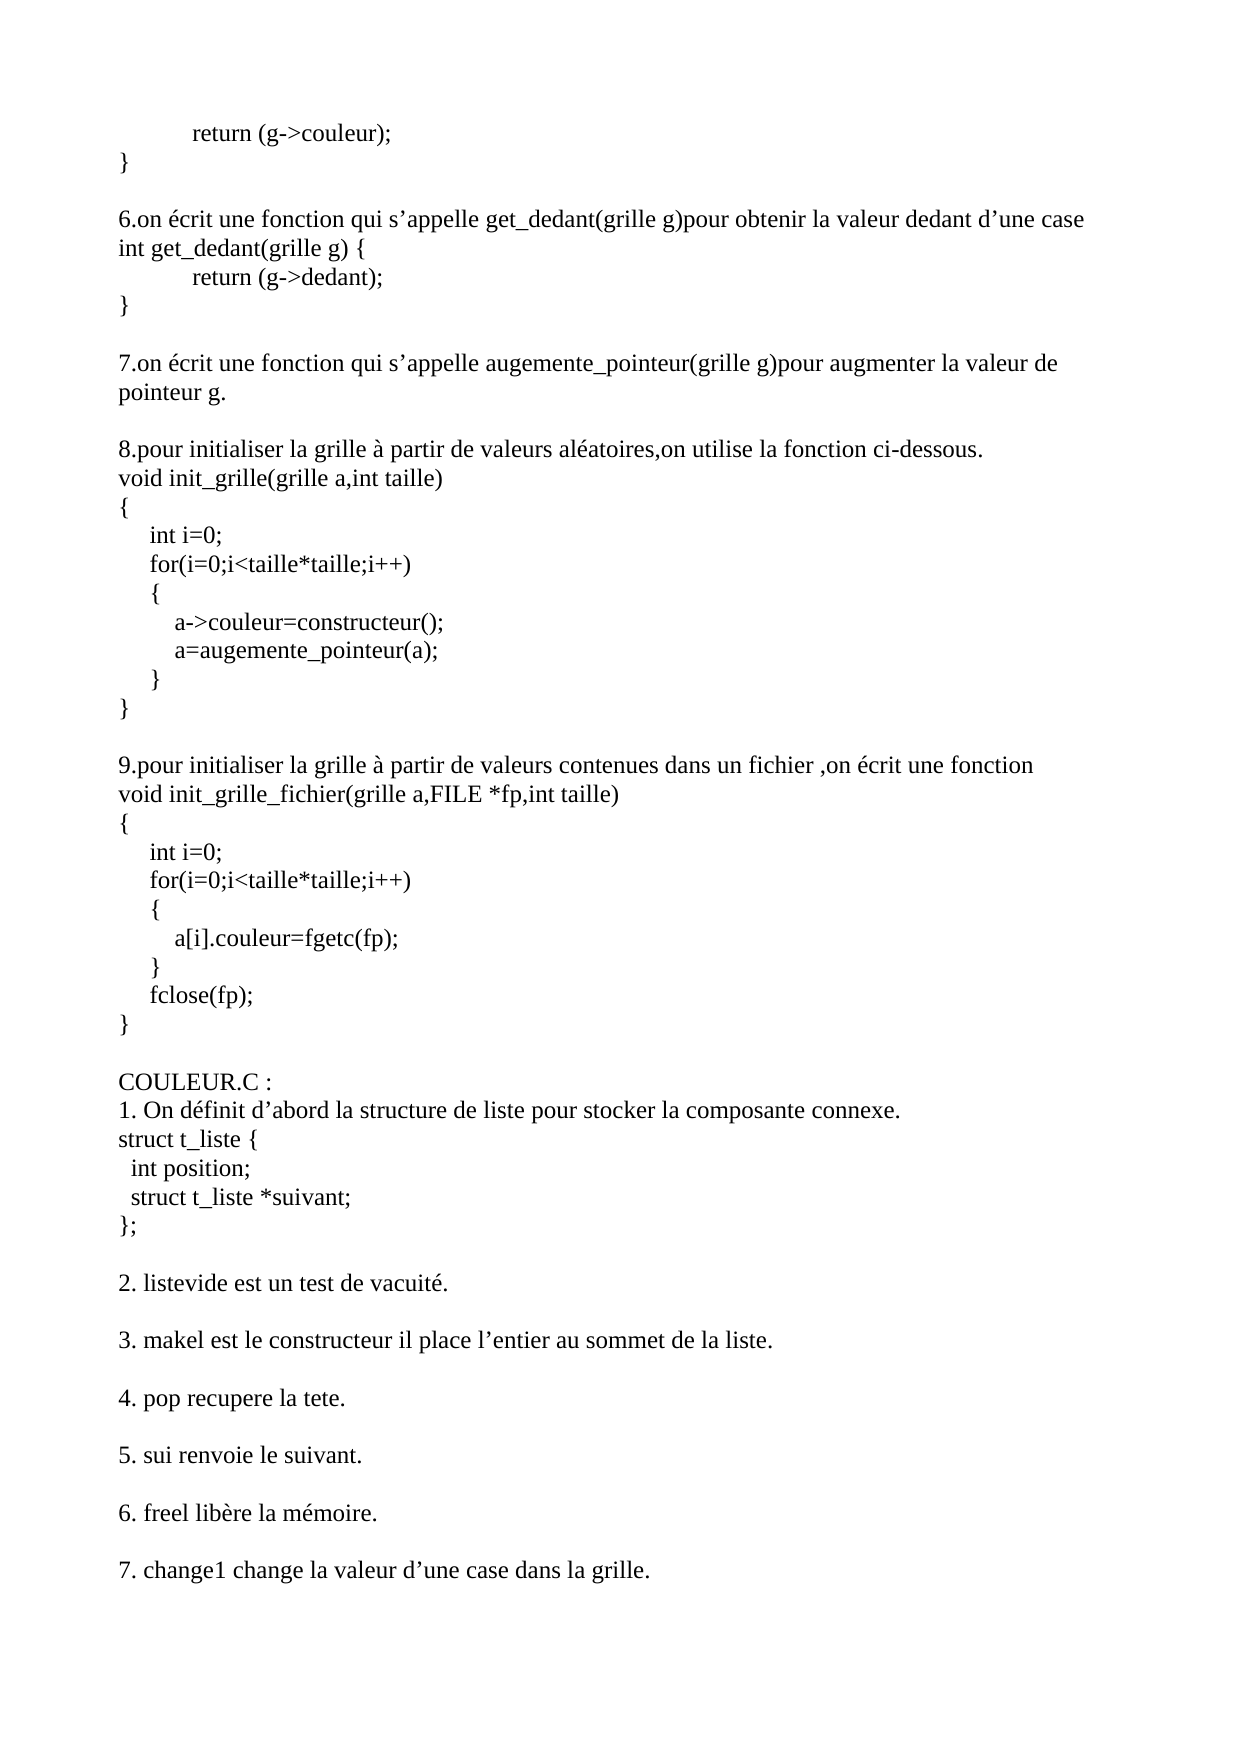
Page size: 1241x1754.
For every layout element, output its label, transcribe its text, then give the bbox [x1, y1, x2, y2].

text int position; [118, 1153, 1122, 1182]
text 7.on écrit une fonction qui s’appelle augemente_pointeur(grille g)pour augmenter la valeur de pointeur g. [118, 348, 1122, 406]
text 6. freel libère la mémoire. [118, 1498, 1122, 1527]
text int i=0; [118, 837, 1122, 866]
text { [118, 894, 1122, 923]
text } [118, 693, 1122, 722]
text } [118, 291, 1122, 319]
text { [118, 492, 1122, 521]
text 6.on écrit une fonction qui s’appelle get_dedant(grille g)pour obtenir la valeur dedant d’une case [118, 204, 1122, 233]
text void init_grille_fichier(grille a,FILE *fp,int taille) [118, 779, 1122, 808]
text a[i].couleur=fgetc(fp); [118, 923, 1122, 952]
text 2. listevide est un test de vacuité. [118, 1268, 1122, 1297]
text struct t_liste { [118, 1124, 1122, 1153]
text return (g->couleur); [118, 118, 1122, 147]
text a->couleur=constructeur(); [118, 607, 1122, 636]
text { [118, 578, 1122, 607]
text a=augemente_pointeur(a); [118, 636, 1122, 664]
text 3. makel est le constructeur il place l’entier au sommet de la liste. [118, 1326, 1122, 1354]
text } [118, 952, 1122, 981]
text 4. pop recupere la tete. [118, 1383, 1122, 1412]
text int i=0; [118, 521, 1122, 549]
text } [118, 147, 1122, 176]
text fclose(fp); [118, 981, 1122, 1009]
text 7. change1 change la valeur d’une case dans la grille. [118, 1556, 1122, 1584]
text 1. On définit d’abord la structure de liste pour stocker la composante connexe. [118, 1096, 1122, 1124]
text COULEUR.C : [118, 1067, 1122, 1096]
text { [118, 808, 1122, 837]
text int get_dedant(grille g) { [118, 233, 1122, 262]
text void init_grille(grille a,int taille) [118, 463, 1122, 492]
text 8.pour initialiser la grille à partir de valeurs aléatoires,on utilise la fonction ci-dessous. [118, 434, 1122, 463]
text struct t_liste *suivant; [118, 1182, 1122, 1211]
text for(i=0;i<taille*taille;i++) [118, 549, 1122, 578]
text }; [118, 1211, 1122, 1239]
text } [118, 1009, 1122, 1038]
text } [118, 664, 1122, 693]
text 5. sui renvoie le suivant. [118, 1441, 1122, 1469]
text 9.pour initialiser la grille à partir de valeurs contenues dans un fichier ,on écrit une fonction [118, 751, 1122, 779]
text for(i=0;i<taille*taille;i++) [118, 866, 1122, 894]
text return (g->dedant); [118, 262, 1122, 291]
